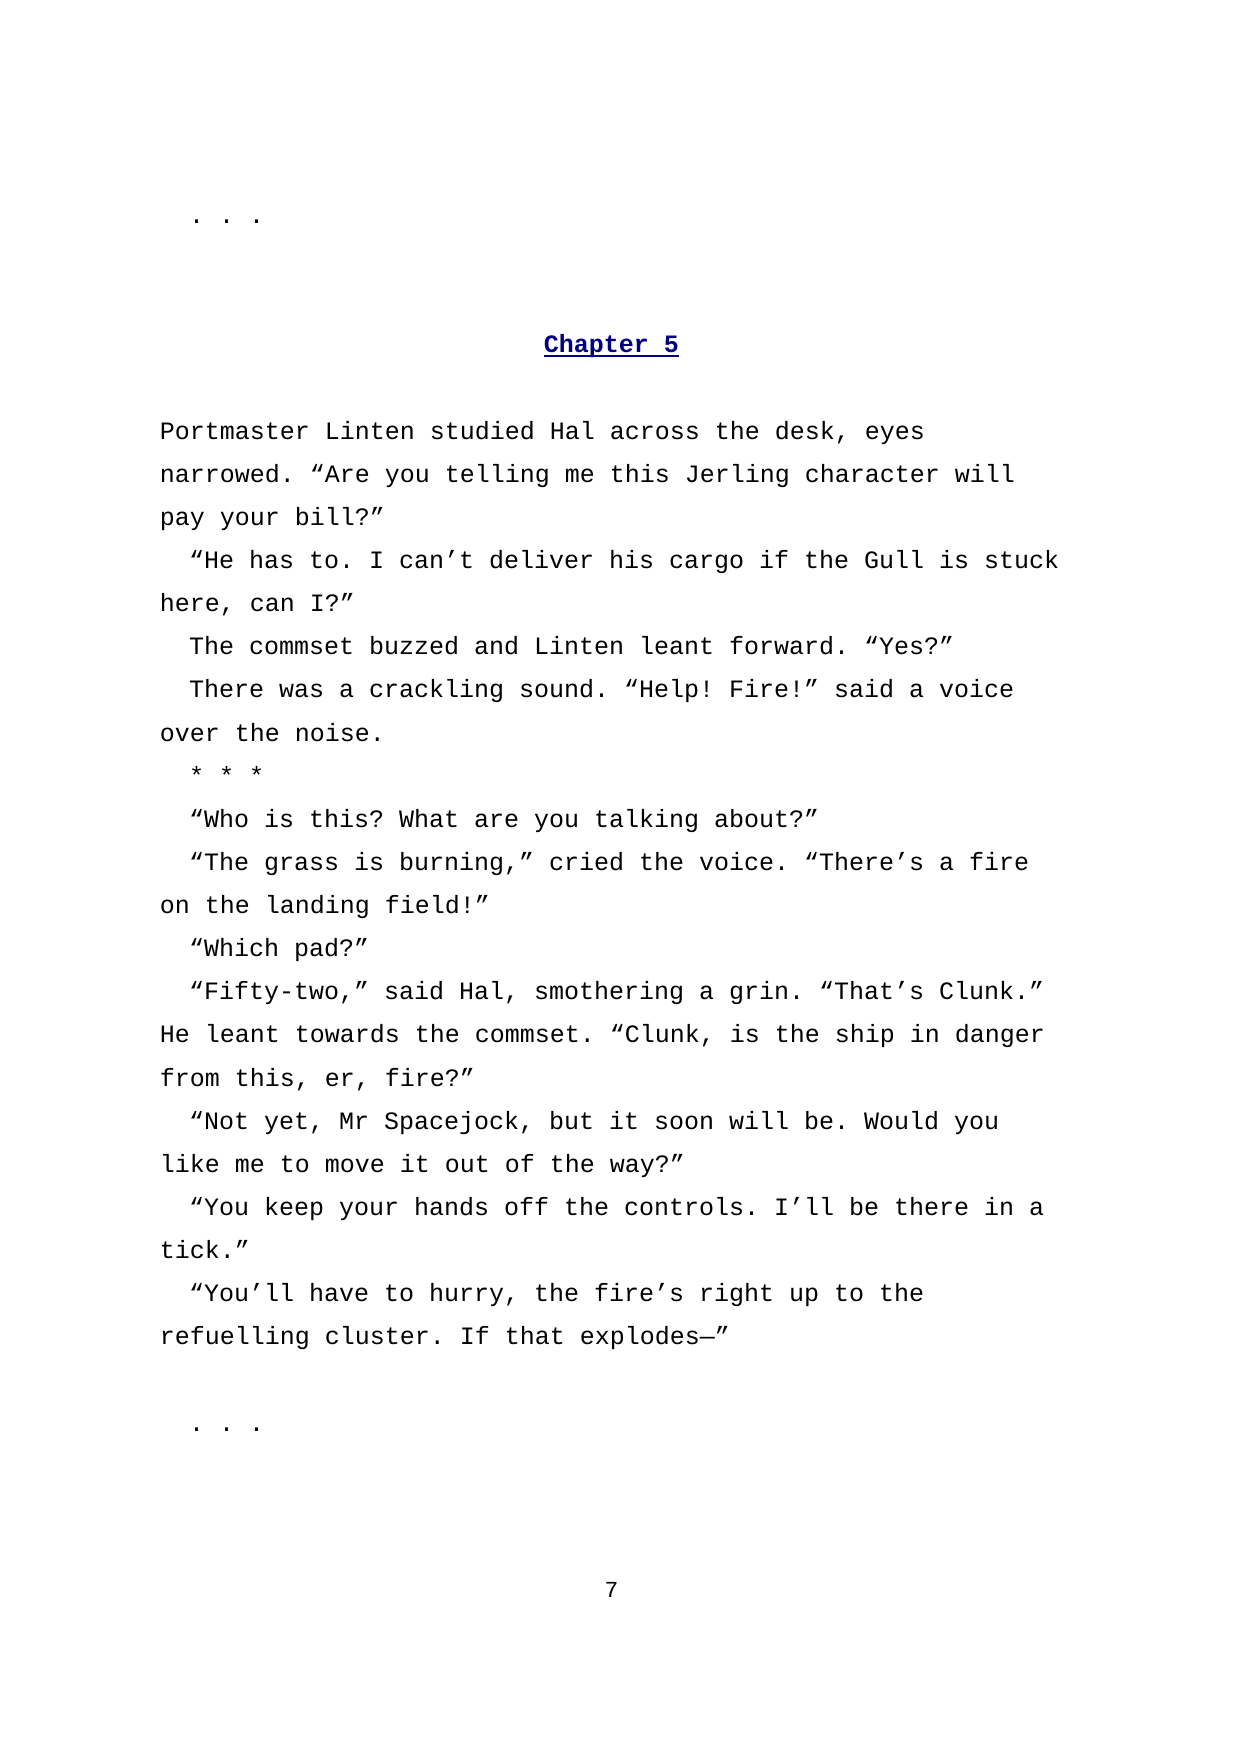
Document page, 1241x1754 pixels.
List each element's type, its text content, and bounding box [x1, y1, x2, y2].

text “Fifty-two,” said Hal, smothering a grin. “That’s Clunk.” He leant towards the commset. “Clunk, is the ship in danger from this, er, fire?” [159, 965, 1063, 1094]
text “The grass is burning,” cried the voice. “There’s a fire on the landing field!” [159, 836, 1063, 922]
text Portmaster Linten studied Hal across the desk, eyes narrowed. “Are you telling me this Jerling character will pay your bill?” [159, 404, 1063, 534]
text “Which pad?” [159, 922, 1063, 965]
subtitle Chapter 5 [159, 318, 1063, 361]
text “You keep your hands off the controls. I’ll be there in a tick.” [159, 1181, 1063, 1267]
text “He has to. I can’t deliver his cargo if the Gull is stuck here, can I?” [159, 534, 1063, 620]
text There was a crackling sound. “Help! Fire!” said a voice over the noise. [159, 663, 1063, 749]
text . . . [159, 1396, 1063, 1439]
text . . . [159, 189, 1063, 232]
text The commset buzzed and Linten leant forward. “Yes?” [159, 620, 1063, 663]
text “You’ll have to hurry, the fire’s right up to the refuelling cluster. If that explodes—” [159, 1267, 1063, 1353]
text “Not yet, Mr Spacejock, but it soon will be. Would you like me to move it out of the way?” [159, 1094, 1063, 1181]
text * * * [159, 749, 1063, 793]
text “Who is this? What are you talking about?” [159, 793, 1063, 836]
